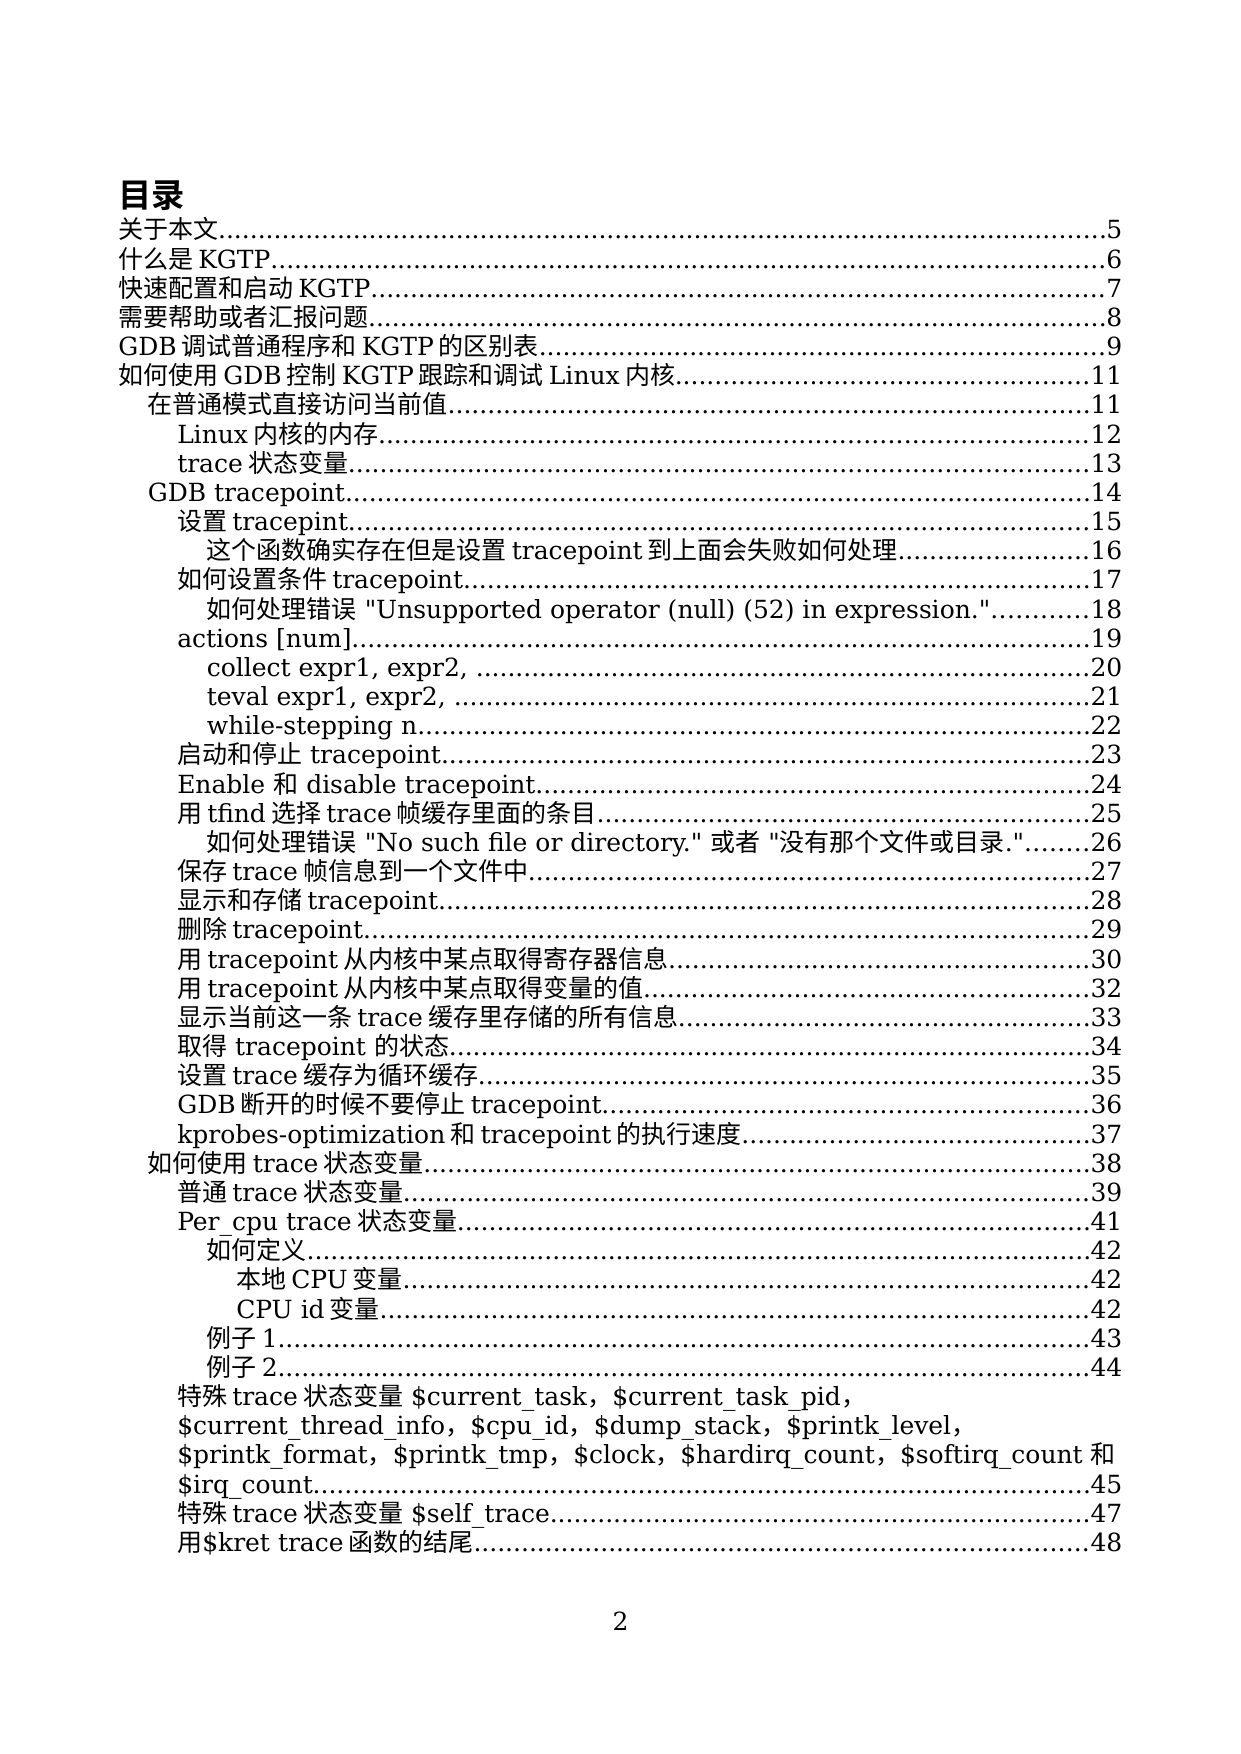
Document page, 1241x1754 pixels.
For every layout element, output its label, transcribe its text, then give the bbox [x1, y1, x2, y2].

text 删除tracepoint 29 [177, 916, 1122, 945]
text 用tfind选择trace帧缓存里面的条目 25 [177, 799, 1122, 828]
text 快速配置和启动KGTP 7 [118, 274, 1122, 303]
text 如何处理错误 "Unsupported operator (null) (52) in expression." 18 [207, 595, 1122, 624]
text 设置tracepint 15 [177, 507, 1122, 536]
text 用tracepoint从内核中某点取得寄存器信息 30 [177, 945, 1122, 974]
text 如何处理错误 "No such file or directory." 或者 "没有那个文件或目录." 26 [207, 828, 1122, 857]
text 取得 tracepoint 的状态 34 [177, 1032, 1122, 1061]
text 例子1 43 [207, 1324, 1122, 1353]
text while-stepping n 22 [207, 711, 1122, 741]
text 用$kret trace函数的结尾 48 [177, 1528, 1122, 1557]
text 如何定义 42 [207, 1236, 1122, 1266]
text kprobes-optimization和tracepoint的执行速度 37 [177, 1120, 1122, 1149]
text 本地CPU变量 42 [236, 1266, 1122, 1295]
text actions [num] 19 [177, 624, 1122, 653]
text 什么是KGTP 6 [118, 245, 1122, 274]
text 在普通模式直接访问当前值 11 [148, 391, 1122, 420]
text CPU id变量 42 [236, 1295, 1122, 1324]
text 例子2 44 [207, 1353, 1122, 1382]
text GDB断开的时候不要停止tracepoint 36 [177, 1091, 1122, 1120]
text Enable 和 disable tracepoint 24 [177, 770, 1122, 799]
text 启动和停止 tracepoint 23 [177, 741, 1122, 770]
subtitle 目录 [118, 177, 1122, 216]
text 特殊trace状态变量 $self_trace 47 [177, 1499, 1122, 1528]
text 普通trace状态变量 39 [177, 1178, 1122, 1207]
text 关于本文 5 [118, 216, 1122, 245]
text GDB调试普通程序和KGTP的区别表 9 [118, 332, 1122, 361]
text GDB tracepoint 14 [148, 478, 1122, 507]
text 保存trace帧信息到一个文件中 27 [177, 857, 1122, 886]
text Per_cpu trace状态变量 41 [177, 1207, 1122, 1236]
text 如何使用GDB控制KGTP跟踪和调试Linux内核 11 [118, 361, 1122, 391]
text Linux内核的内存 12 [177, 420, 1122, 449]
text 用tracepoint从内核中某点取得变量的值 32 [177, 974, 1122, 1003]
text 显示和存储tracepoint 28 [177, 886, 1122, 916]
text 特殊trace状态变量 $current_task，$current_task_pid，$current_thread_info，$cpu_id，$dump_stack，$printk_level，$printk_format，$printk_tmp，$clock，$hardirq_count，$softirq_count 和 $irq_count 45 [177, 1382, 1122, 1499]
text 如何使用trace状态变量 38 [148, 1149, 1122, 1178]
text 需要帮助或者汇报问题 8 [118, 303, 1122, 332]
text 显示当前这一条trace缓存里存储的所有信息 33 [177, 1003, 1122, 1032]
text 设置trace缓存为循环缓存 35 [177, 1061, 1122, 1091]
text 如何设置条件tracepoint 17 [177, 566, 1122, 595]
text trace状态变量 13 [177, 449, 1122, 478]
text teval expr1, expr2, ... 21 [207, 682, 1122, 711]
text 这个函数确实存在但是设置tracepoint到上面会失败如何处理 16 [207, 536, 1122, 566]
text collect expr1, expr2, ... 20 [207, 653, 1122, 682]
